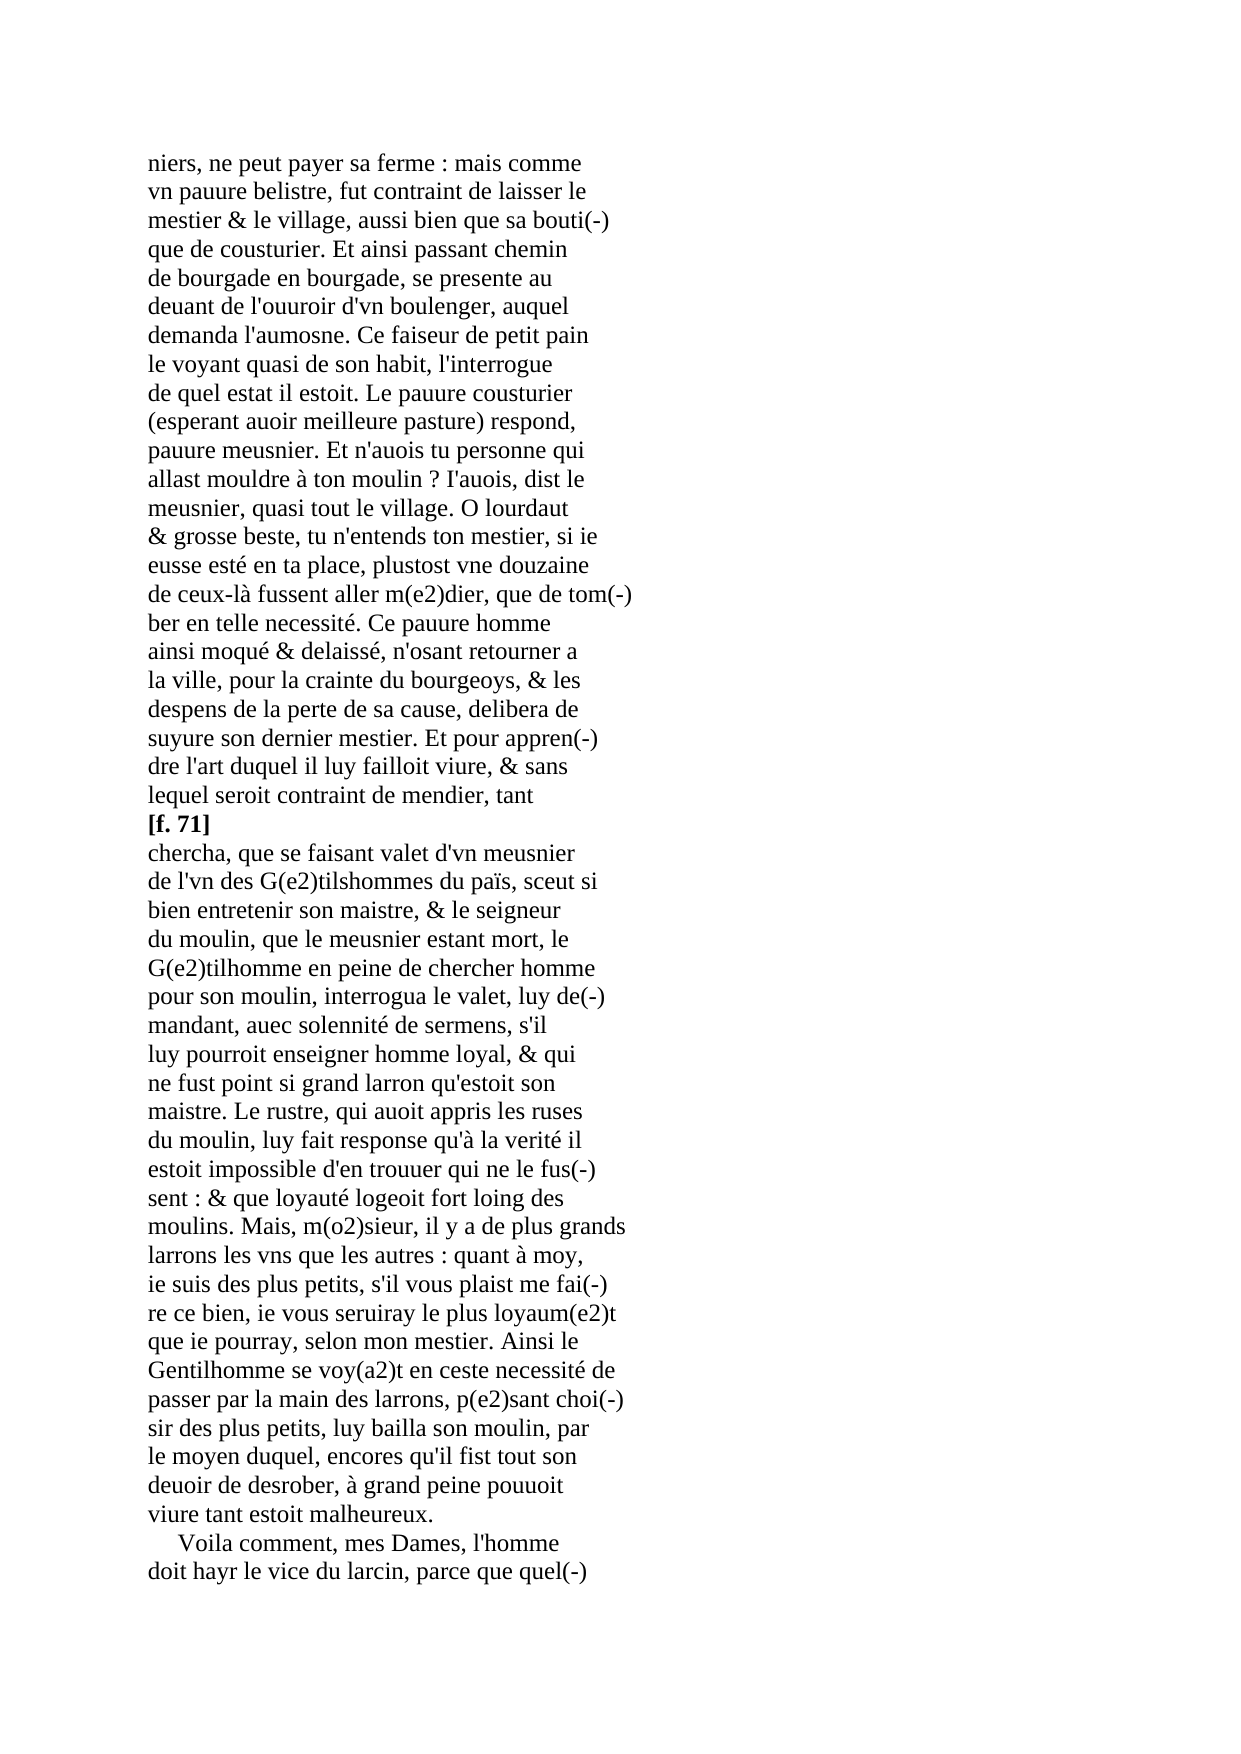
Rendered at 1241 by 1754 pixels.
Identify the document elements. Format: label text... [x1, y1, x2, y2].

text niers, ne peut payer sa ferme : mais comme vn pauure belistre, fut contraint de laisser le mestier & le village, aussi bien que sa bouti(-) que de cousturier. Et ainsi passant chemin de bourgade en bourgade, se presente au deuant de l'ouuroir d'vn boulenger, auquel demanda l'aumosne. Ce faiseur de petit pain le voyant quasi de son habit, l'interrogue de quel estat il estoit. Le pauure cousturier (esperant auoir meilleure pasture) respond, pauure meusnier. Et n'auois tu personne qui allast mouldre à ton moulin ? I'auois, dist le meusnier, quasi tout le village. O lourdaut & grosse beste, tu n'entends ton mestier, si ie eusse esté en ta place, plustost vne douzaine de ceux-là fussent aller m(e2)dier, que de tom(-) ber en telle necessité. Ce pauure homme ainsi moqué & delaissé, n'osant retourner a la ville, pour la crainte du bourgeoys, & les despens de la perte de sa cause, delibera de suyure son dernier mestier. Et pour appren(-) dre l'art duquel il luy failloit viure, & sans lequel seroit contraint de mendier, tant [f. 71] chercha, que se faisant valet d'vn meusnier de l'vn des G(e2)tilshommes du païs, sceut si bien entretenir son maistre, & le seigneur du moulin, que le meusnier estant mort, le G(e2)tilhomme en peine de chercher homme pour son moulin, interrogua le valet, luy de(-) mandant, auec solennité de sermens, s'il luy pourroit enseigner homme loyal, & qui ne fust point si grand larron qu'estoit son maistre. Le rustre, qui auoit appris les ruses du moulin, luy fait response qu'à la verité il estoit impossible d'en trouuer qui ne le fus(-) sent : & que loyauté logeoit fort loing des moulins. Mais, m(o2)sieur, il y a de plus grands larrons les vns que les autres : quant à moy, ie suis des plus petits, s'il vous plaist me fai(-) re ce bien, ie vous seruiray le plus loyaum(e2)t que ie pourray, selon mon mestier. Ainsi le Gentilhomme se voy(a2)t en ceste necessité de passer par la main des larrons, p(e2)sant choi(-) sir des plus petits, luy bailla son moulin, par le moyen duquel, encores qu'il fist tout son deuoir de desrober, à grand peine pouuoit viure tant estoit malheureux. [148, 148, 1093, 1528]
text Voila comment, mes Dames, l'homme doit hayr le vice du larcin, parce que quel(-) [148, 1528, 1093, 1585]
